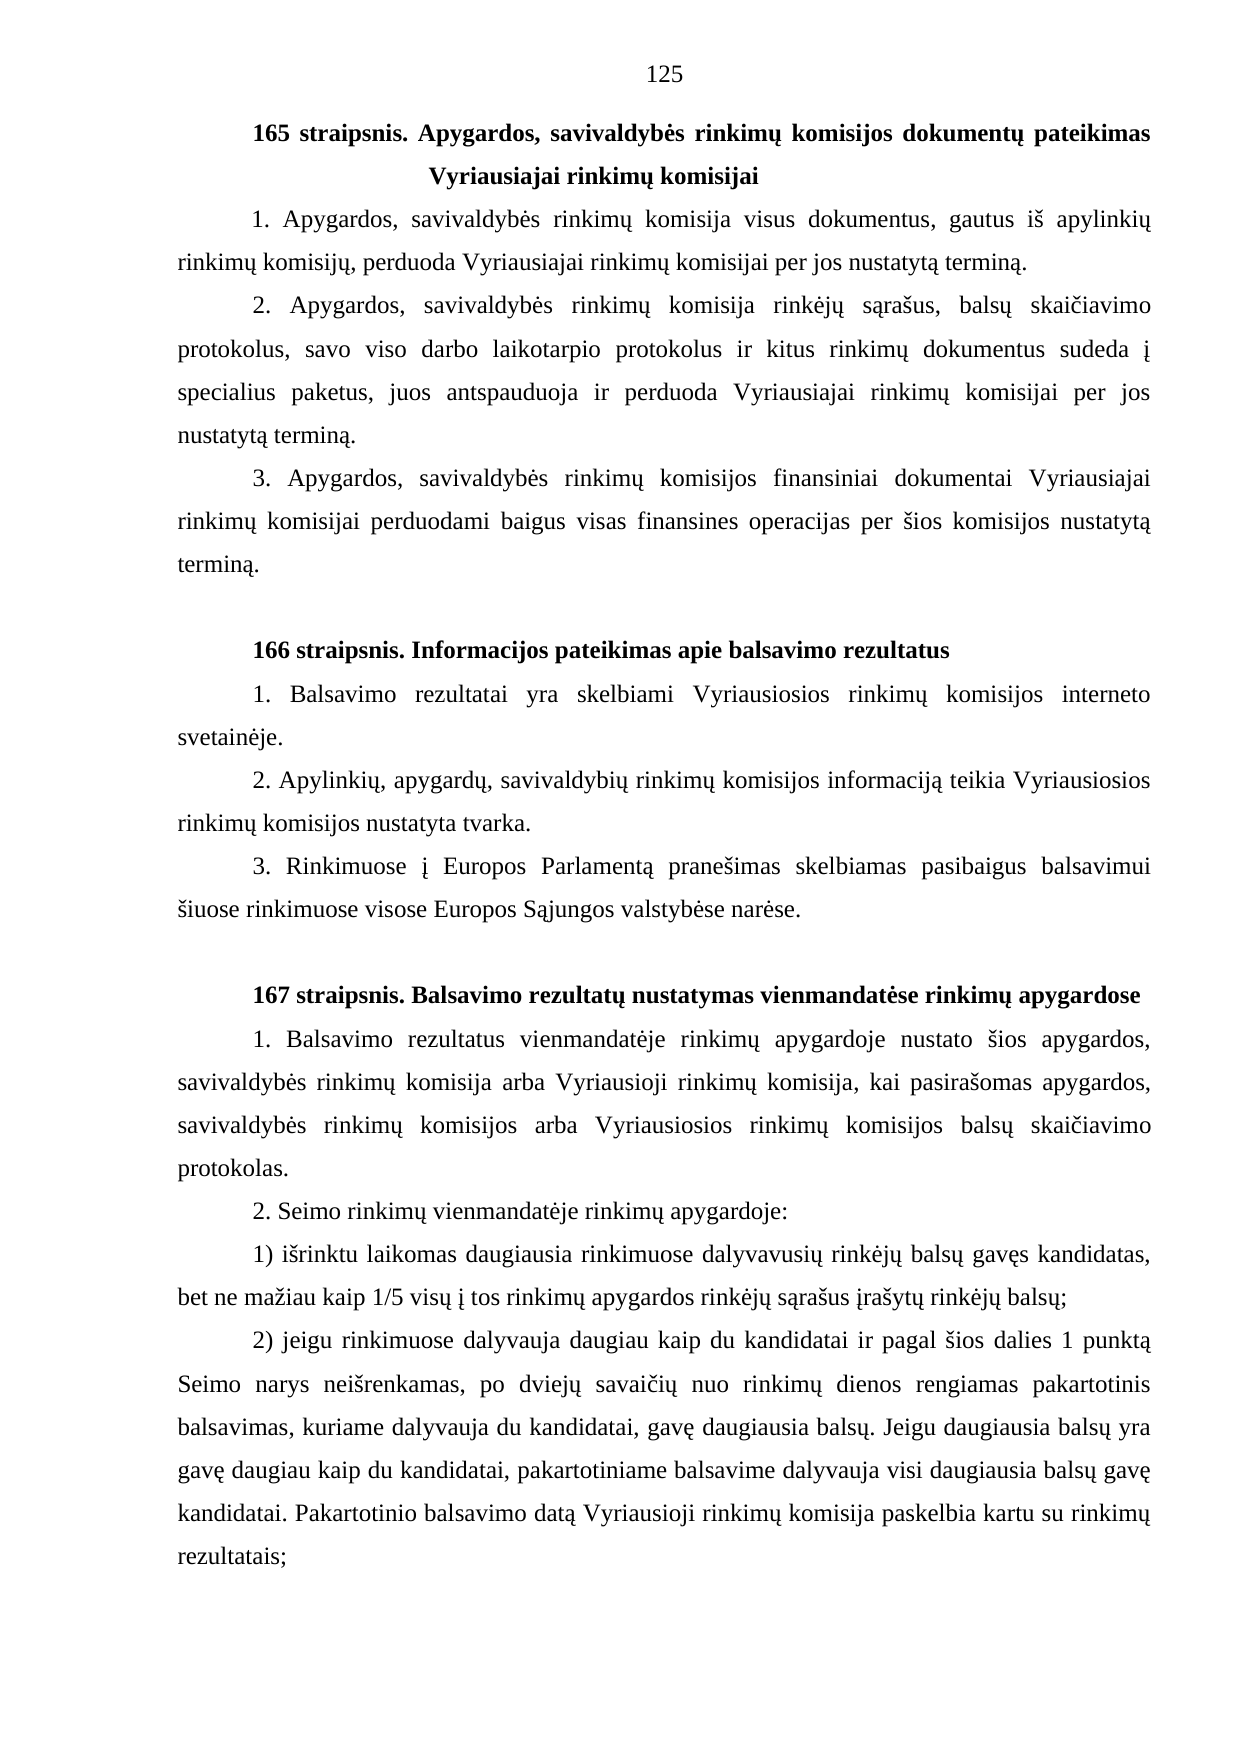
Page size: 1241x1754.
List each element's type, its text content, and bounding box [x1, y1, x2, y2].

text 3. Rinkimuose į Europos Parlamentą pranešimas skelbiamas pasibaigus balsavimui šiuose rinkimuose visose Europos Sąjungos valstybėse narėse. [177, 851, 1152, 923]
subtitle 166 straipsnis. Informacijos pateikimas apie balsavimo rezultatus [177, 636, 1152, 664]
text 1. Balsavimo rezultatus vienmandatėje rinkimų apygardoje nustato šios apygardos, savivaldybės rinkimų komisija arba Vyriausioji rinkimų komisija, kai pasirašomas apygardos, savivaldybės rinkimų komisijos arba Vyriausiosios rinkimų komisijos balsų skaičiavimo protokolas. [177, 1024, 1152, 1182]
subtitle 167 straipsnis. Balsavimo rezultatų nustatymas vienmandatėse rinkimų apygardose [177, 981, 1152, 1009]
text 2. Seimo rinkimų vienmandatėje rinkimų apygardoje: [177, 1196, 1152, 1225]
text 2. Apylinkių, apygardų, savivaldybių rinkimų komisijos informaciją teikia Vyriausiosios rinkimų komisijos nustatyta tvarka. [177, 765, 1152, 837]
text 2) jeigu rinkimuose dalyvauja daugiau kaip du kandidatai ir pagal šios dalies 1 punktą Seimo narys neišrenkamas, po dviejų savaičių nuo rinkimų dienos rengiamas pakartotinis balsavimas, kuriame dalyvauja du kandidatai, gavę daugiausia balsų. Jeigu daugiausia balsų yra gavę daugiau kaip du kandidatai, pakartotiniame balsavime dalyvauja visi daugiausia balsų gavę kandidatai. Pakartotinio balsavimo datą Vyriausioji rinkimų komisija paskelbia kartu su rinkimų rezultatais; [177, 1326, 1152, 1570]
subtitle 165 straipsnis. Apygardos, savivaldybės rinkimų komisijos dokumentų pateikimas Vyriausiajai rinkimų komisijai [252, 118, 1152, 190]
text 1) išrinktu laikomas daugiausia rinkimuose dalyvavusių rinkėjų balsų gavęs kandidatas, bet ne mažiau kaip 1/5 visų į tos rinkimų apygardos rinkėjų sąrašus įrašytų rinkėjų balsų; [177, 1239, 1152, 1311]
text 2. Apygardos, savivaldybės rinkimų komisija rinkėjų sąrašus, balsų skaičiavimo protokolus, savo viso darbo laikotarpio protokolus ir kitus rinkimų dokumentus sudeda į specialius paketus, juos antspauduoja ir perduoda Vyriausiajai rinkimų komisijai per jos nustatytą terminą. [177, 291, 1152, 449]
text 1. Apygardos, savivaldybės rinkimų komisija visus dokumentus, gautus iš apylinkių rinkimų komisijų, perduoda Vyriausiajai rinkimų komisijai per jos nustatytą terminą. [177, 204, 1152, 276]
text 3. Apygardos, savivaldybės rinkimų komisijos finansiniai dokumentai Vyriausiajai rinkimų komisijai perduodami baigus visas finansines operacijas per šios komisijos nustatytą terminą. [177, 463, 1152, 578]
text 1. Balsavimo rezultatai yra skelbiami Vyriausiosios rinkimų komisijos interneto svetainėje. [177, 679, 1152, 751]
